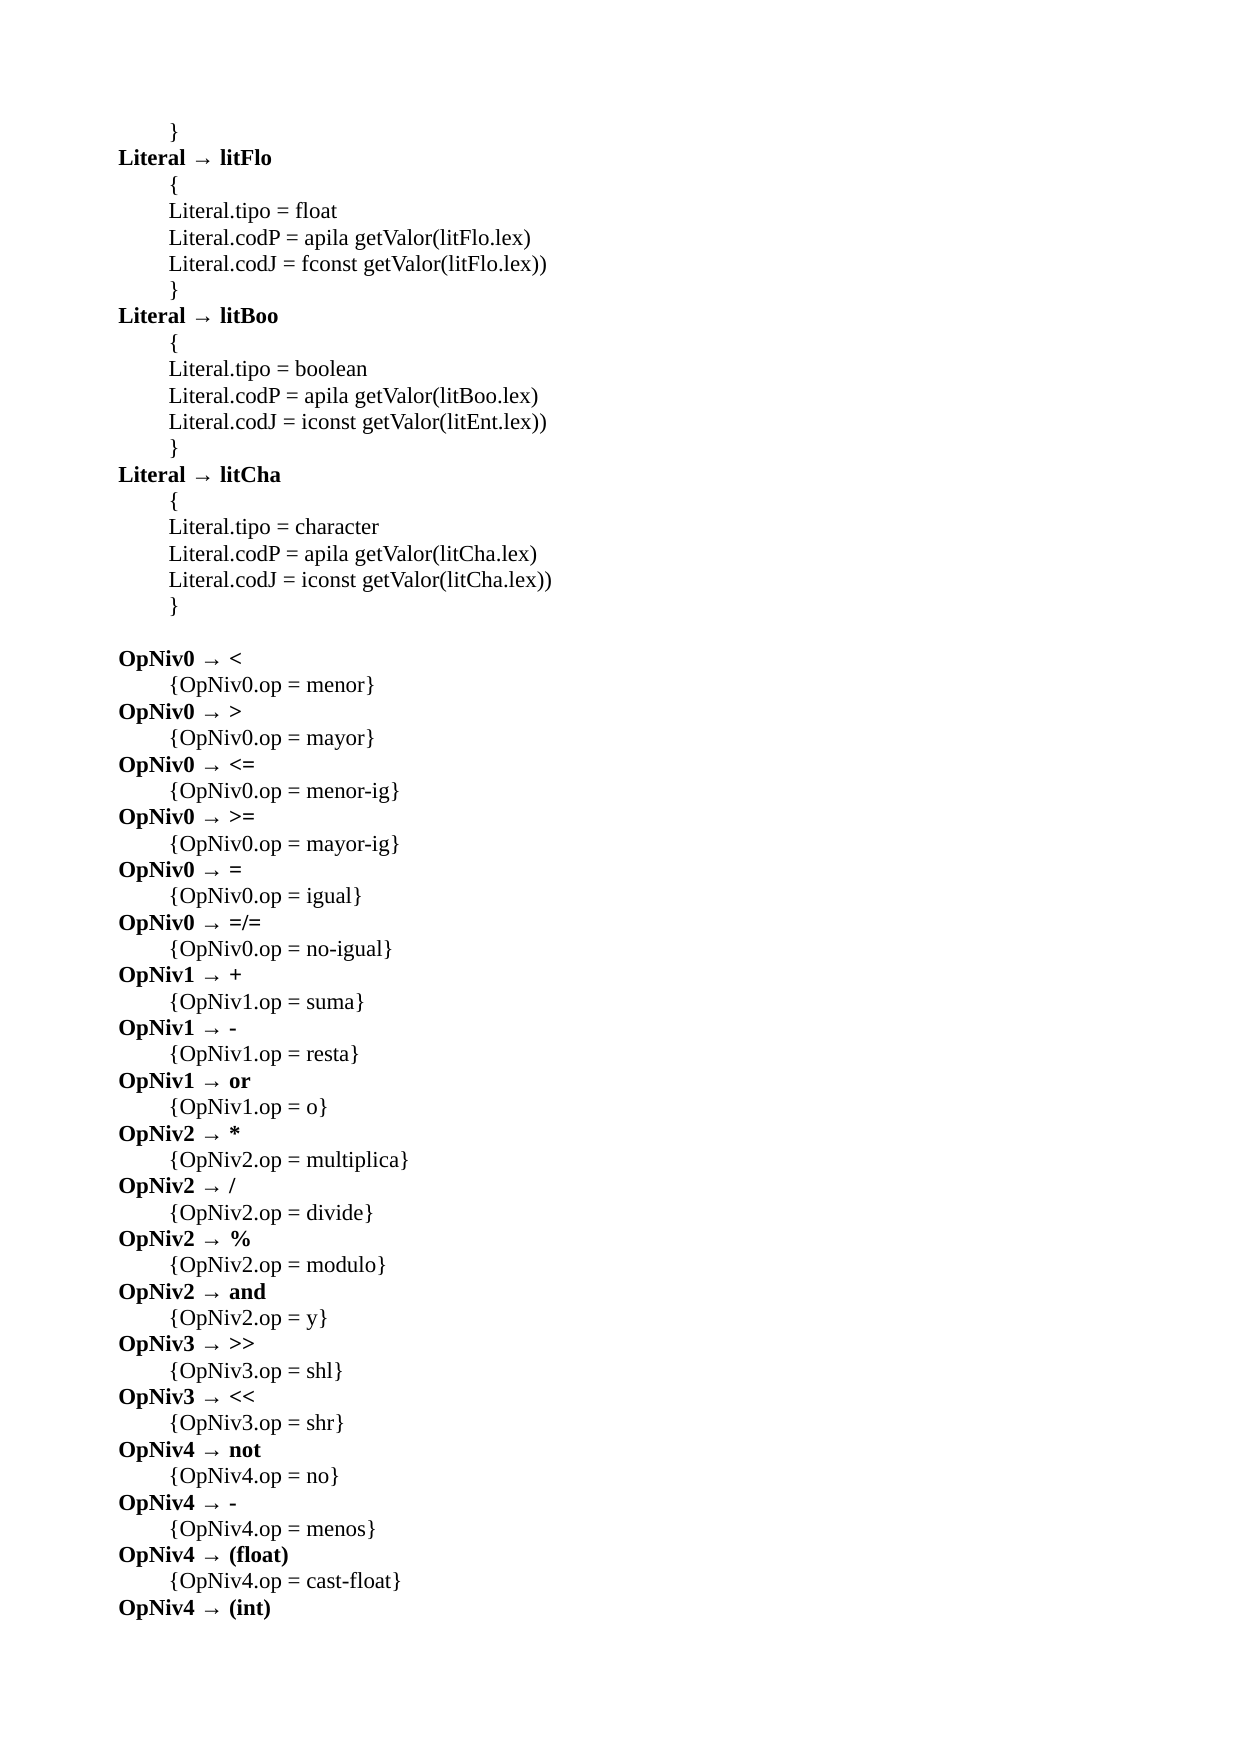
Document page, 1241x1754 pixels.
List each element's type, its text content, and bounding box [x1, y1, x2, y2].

text OpNiv3 → >> [118, 1330, 1122, 1357]
text OpNiv2 → and [118, 1278, 1122, 1304]
text {OpNiv4.op = menos} [118, 1515, 1122, 1541]
text {OpNiv2.op = y} [118, 1304, 1122, 1330]
text Literal.codP = apila getValor(litFlo.lex) [118, 223, 1122, 250]
text OpNiv2 → / [118, 1172, 1122, 1199]
text OpNiv3 → << [118, 1383, 1122, 1409]
text {OpNiv3.op = shl} [118, 1357, 1122, 1383]
text Literal → litBoo [118, 303, 1122, 329]
text } [118, 434, 1122, 461]
text {OpNiv0.op = igual} [118, 882, 1122, 909]
text OpNiv0 → < [118, 645, 1122, 672]
text Literal.codP = apila getValor(litBoo.lex) [118, 382, 1122, 408]
text } [118, 118, 1122, 144]
text OpNiv0 → > [118, 698, 1122, 724]
text OpNiv4 → not [118, 1436, 1122, 1462]
text OpNiv4 → - [118, 1488, 1122, 1515]
text OpNiv1 → or [118, 1067, 1122, 1093]
text OpNiv0 → <= [118, 751, 1122, 777]
text {OpNiv4.op = cast-float} [118, 1568, 1122, 1594]
text OpNiv2 → * [118, 1119, 1122, 1146]
text {OpNiv2.op = divide} [118, 1199, 1122, 1225]
text OpNiv0 → = [118, 856, 1122, 882]
text Literal.tipo = character [118, 513, 1122, 540]
text {OpNiv4.op = no} [118, 1462, 1122, 1488]
text OpNiv0 → =/= [118, 909, 1122, 935]
text {OpNiv2.op = modulo} [118, 1251, 1122, 1278]
text Literal.codJ = iconst getValor(litEnt.lex)) [118, 408, 1122, 434]
text { [118, 487, 1122, 513]
text {OpNiv0.op = menor-ig} [118, 777, 1122, 803]
text {OpNiv0.op = menor} [118, 672, 1122, 698]
text {OpNiv0.op = mayor-ig} [118, 830, 1122, 856]
text } [118, 276, 1122, 303]
text {OpNiv1.op = resta} [118, 1041, 1122, 1067]
text Literal.codJ = fconst getValor(litFlo.lex)) [118, 250, 1122, 276]
text OpNiv4 → (int) [118, 1594, 1122, 1620]
text Literal.tipo = boolean [118, 355, 1122, 382]
text Literal → litFlo [118, 144, 1122, 171]
text Literal → litCha [118, 461, 1122, 487]
text OpNiv2 → % [118, 1225, 1122, 1251]
text OpNiv0 → >= [118, 803, 1122, 830]
text { [118, 329, 1122, 355]
text Literal.tipo = float [118, 197, 1122, 223]
text OpNiv4 → (float) [118, 1541, 1122, 1568]
text Literal.codP = apila getValor(litCha.lex) [118, 540, 1122, 566]
text {OpNiv1.op = o} [118, 1093, 1122, 1119]
text Literal.codJ = iconst getValor(litCha.lex)) [118, 566, 1122, 592]
text {OpNiv0.op = mayor} [118, 724, 1122, 751]
text { [118, 171, 1122, 197]
text {OpNiv0.op = no-igual} [118, 935, 1122, 961]
text OpNiv1 → - [118, 1014, 1122, 1041]
text {OpNiv3.op = shr} [118, 1409, 1122, 1436]
text {OpNiv2.op = multiplica} [118, 1146, 1122, 1172]
text OpNiv1 → + [118, 961, 1122, 988]
text } [118, 592, 1122, 619]
text {OpNiv1.op = suma} [118, 988, 1122, 1014]
